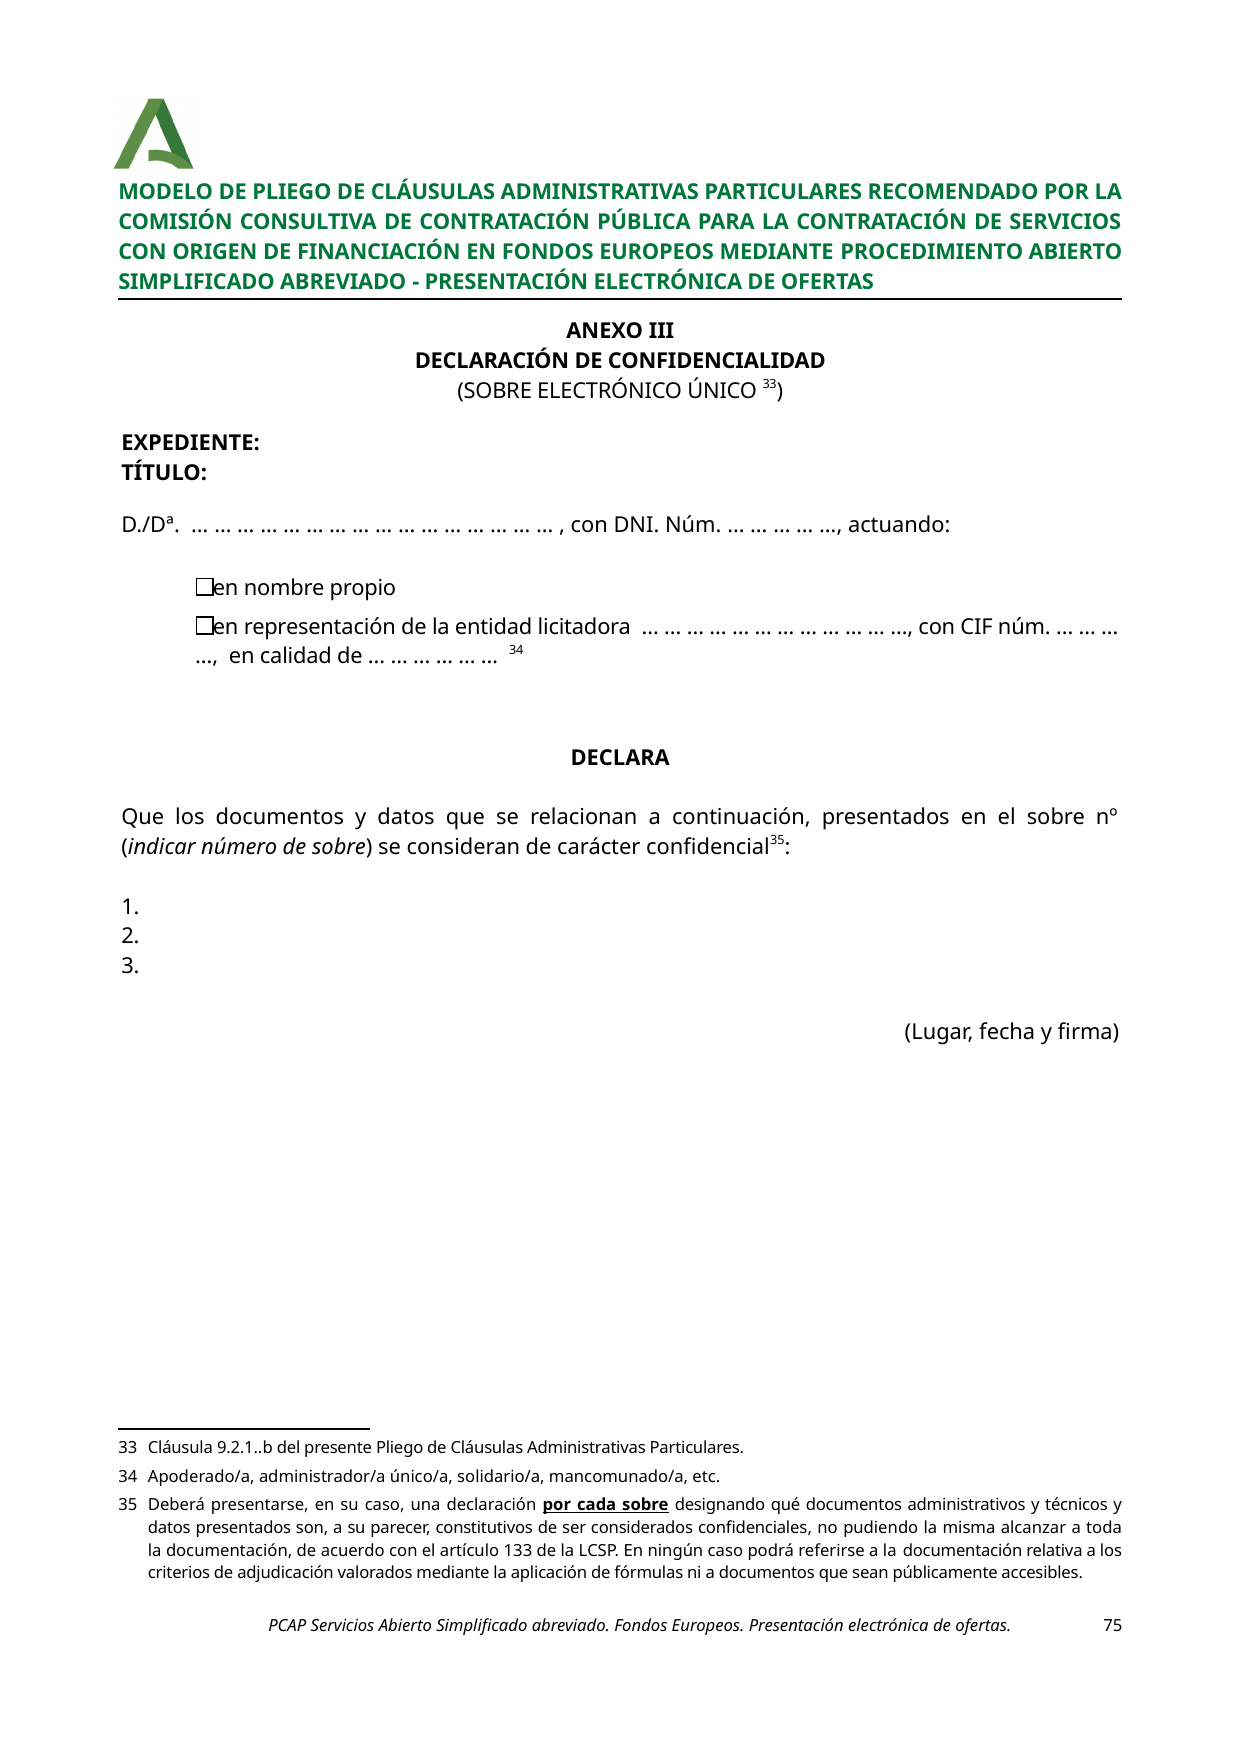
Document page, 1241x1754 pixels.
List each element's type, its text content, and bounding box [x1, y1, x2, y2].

text 2. [118, 921, 1122, 950]
text (Lugar, fecha y firma) [118, 1013, 1122, 1046]
text (SOBRE ELECTRÓNICO ÚNICO ) [118, 375, 1122, 404]
text ANEXO III [118, 312, 1122, 345]
text en nombre propio [189, 572, 1122, 602]
text D./Dª. … … … … … … … … … … … … … … … … , con DNI. Núm. … … … … …, actuando: [118, 509, 1122, 539]
picture [109, 94, 198, 173]
text 1. [118, 891, 1122, 921]
text EXPEDIENTE: [118, 427, 1122, 457]
text en representación de la entidad licitadora … … … … … … … … … … … …, con CIF núm. … … … …, en calidad de … … … … … … [192, 608, 1122, 673]
text Apoderado/a, administrador/a único/a, solidario/a, mancomunado/a, etc. [118, 1464, 1122, 1487]
text Deberá presentarse, en su caso, una declaración por cada sobre designando qué documentos administrativos y técnicos y datos presentados son, a su parecer, constitutivos de ser considerados confidenciales, no pudiendo la misma alcanzar a toda la documentación, de acuerdo con el artículo 133 de la LCSP. En ningún caso podrá referirse a la documentación relativa a los criterios de adjudicación valorados mediante la aplicación de fórmulas ni a documentos que sean públicamente accesibles. [118, 1493, 1122, 1584]
text Que los documentos y datos que se relacionan a continuación, presentados en el sobre nº (indicar número de sobre) se consideran de carácter confidencial: [118, 801, 1122, 861]
text DECLARACIÓN DE CONFIDENCIALIDAD [118, 345, 1122, 375]
text TÍTULO: [118, 457, 1122, 487]
text Cláusula 9.2.1..b del presente Pliego de Cláusulas Administrativas Particulares. [118, 1436, 1122, 1458]
text DECLARA [118, 742, 1122, 772]
text 3. [118, 950, 1122, 980]
text MODELO DE PLIEGO DE CLÁUSULAS ADMINISTRATIVAS PARTICULARES RECOMENDADO POR LA COMISIÓN CONSULTIVA DE CONTRATACIÓN PÚBLICA PARA LA CONTRATACIÓN DE SERVICIOS CON ORIGEN DE FINANCIACIÓN EN FONDOS EUROPEOS MEDIANTE PROCEDIMIENTO ABIERTO SIMPLIFICADO ABREVIADO - PRESENTACIÓN ELECTRÓNICA DE OFERTAS [118, 176, 1122, 298]
